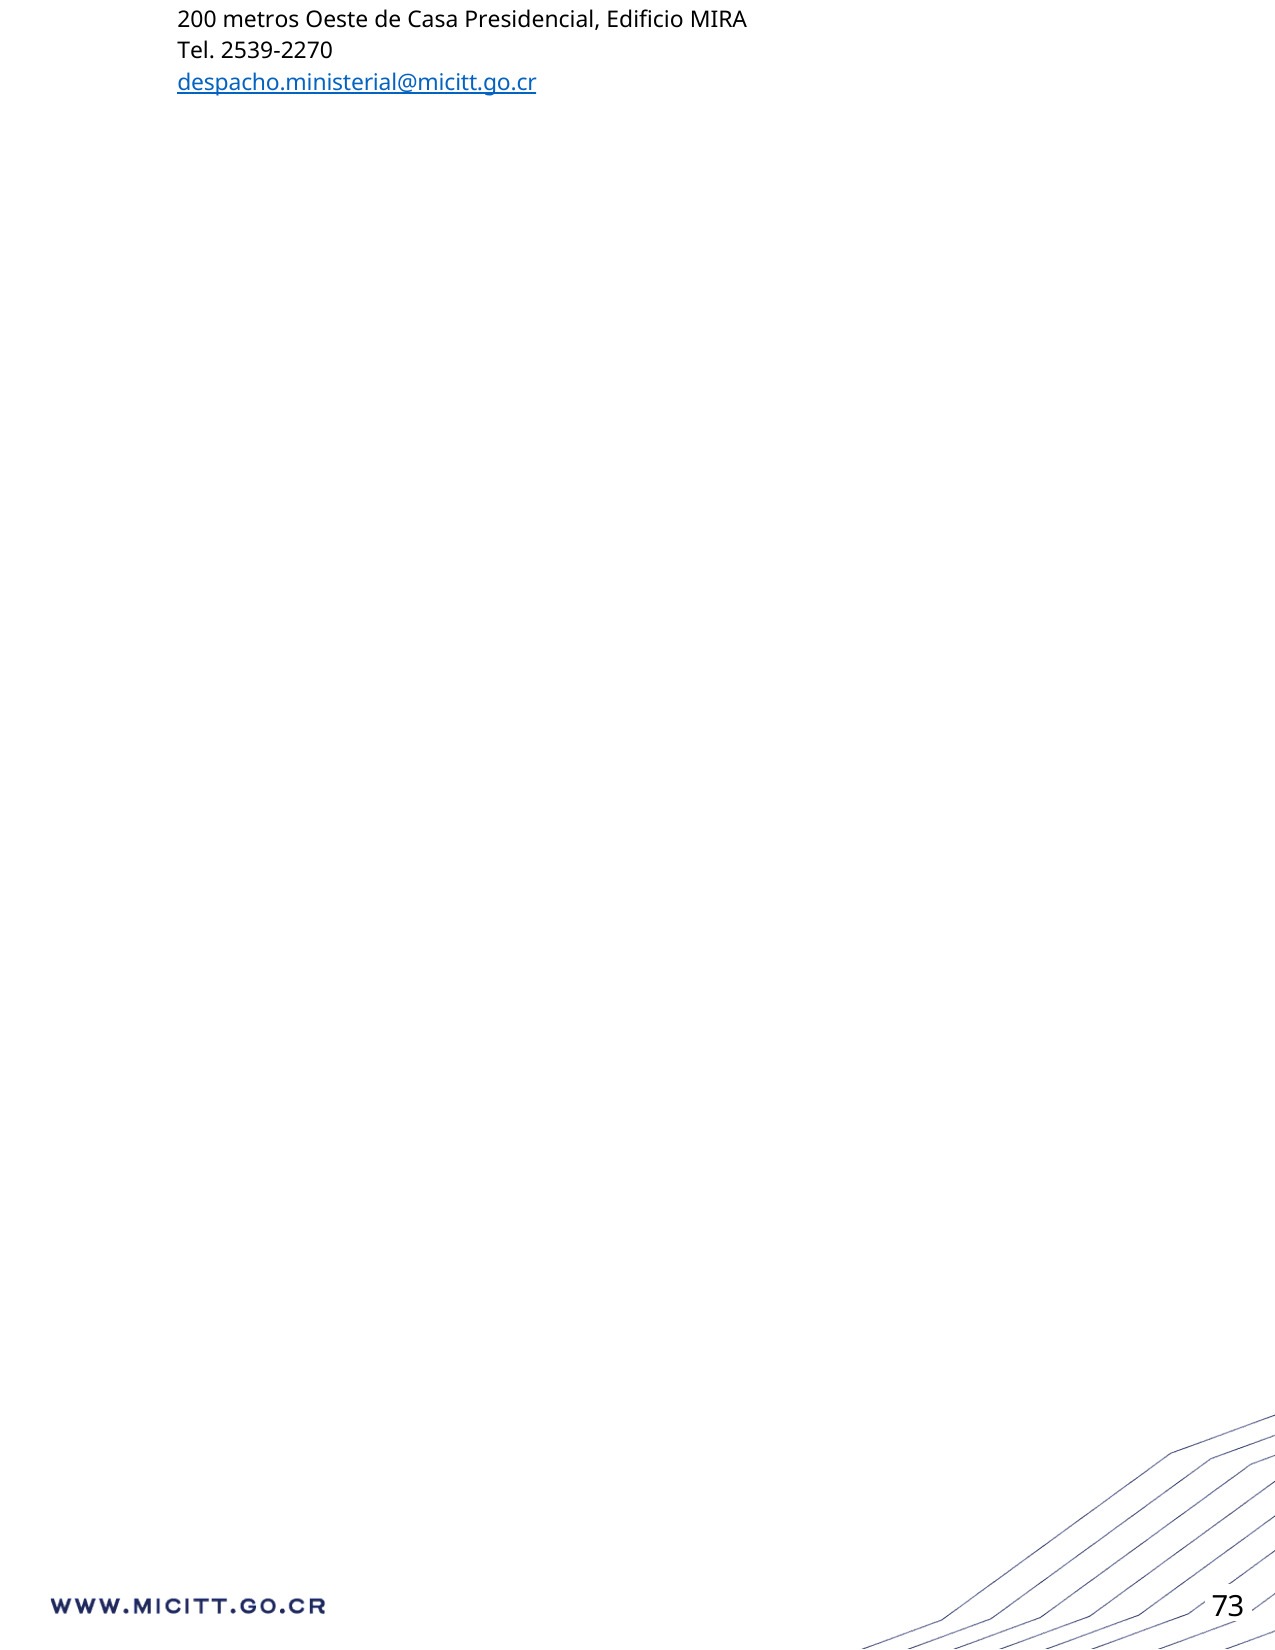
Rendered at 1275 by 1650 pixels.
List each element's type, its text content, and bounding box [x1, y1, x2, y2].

text 200 metros Oeste de Casa Presidencial, Edificio MIRA Tel. 2539-2270 [177, 3, 764, 65]
text despacho.ministerial@micitt.go.cr [177, 66, 1260, 97]
